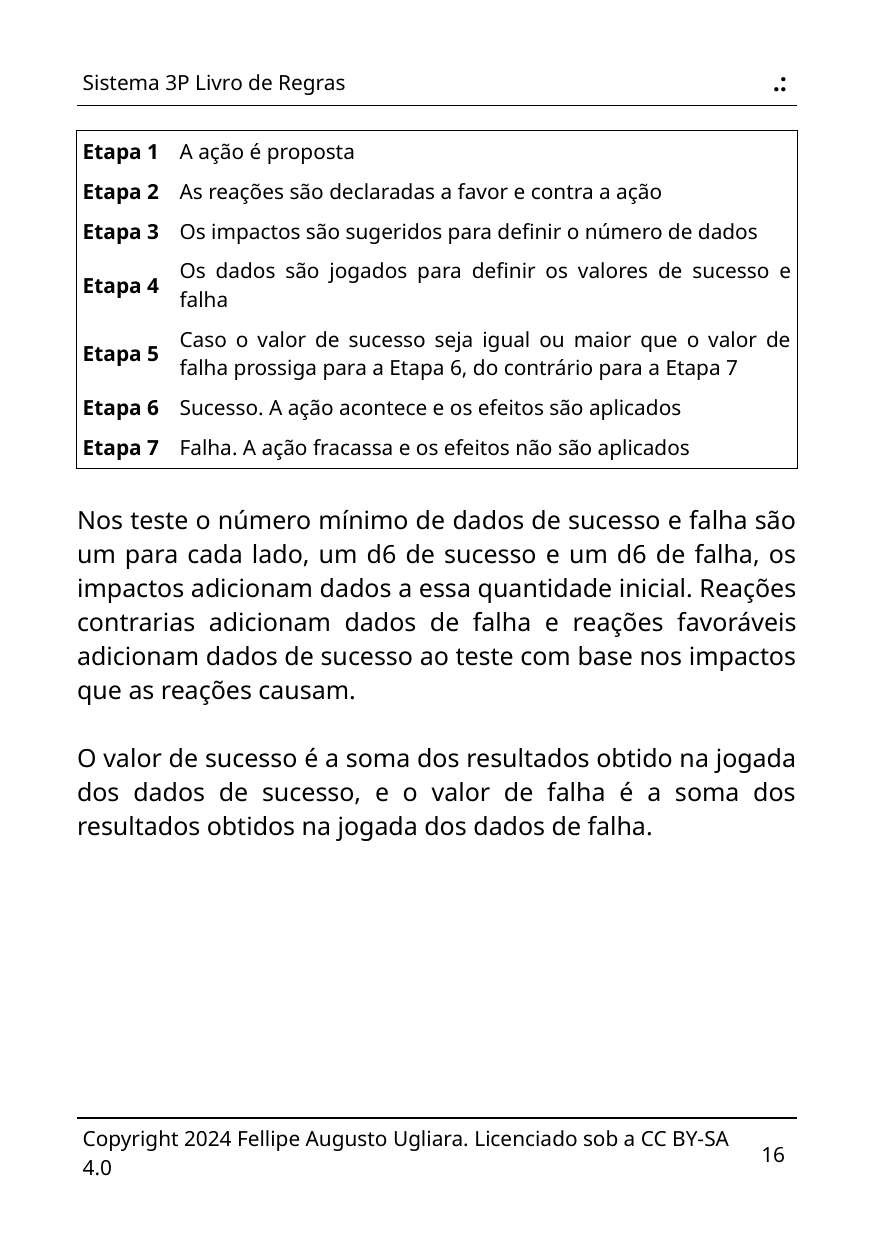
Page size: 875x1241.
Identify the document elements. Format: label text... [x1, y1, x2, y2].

table_cell Os impactos são sugeridos para definir o número de dados [174, 211, 797, 251]
table_cell Etapa 5 [77, 319, 173, 388]
text O valor de sucesso é a soma dos resultados obtido na jogada dos dados de sucesso, e o valor de falha é a soma dos resultados obtidos na jogada dos dados de falha. [77, 741, 797, 843]
table_header Etapa 1 [77, 131, 173, 171]
table_header A ação é proposta [174, 131, 797, 171]
table_cell Etapa 4 [77, 251, 173, 319]
table_cell Etapa 6 [77, 388, 173, 427]
table_cell Etapa 7 [77, 428, 173, 467]
table_cell Caso o valor de sucesso seja igual ou maior que o valor de falha prossiga para a Etapa 6, do contrário para a Etapa 7 [174, 319, 797, 388]
table_cell Etapa 2 [77, 171, 173, 211]
text Nos teste o número mínimo de dados de sucesso e falha são um para cada lado, um d6 de sucesso e um d6 de falha, os impactos adicionam dados a essa quantidade inicial. Reações contrarias adicionam dados de falha e reações favoráveis adicionam dados de sucesso ao teste com base nos impactos que as reações causam. [77, 502, 797, 707]
table_cell Etapa 3 [77, 211, 173, 251]
table_cell As reações são declaradas a favor e contra a ação [174, 171, 797, 211]
table_cell Sucesso. A ação acontece e os efeitos são aplicados [174, 388, 797, 427]
table_cell Os dados são jogados para definir os valores de sucesso e falha [174, 251, 797, 319]
table_cell Falha. A ação fracassa e os efeitos não são aplicados [174, 428, 797, 467]
